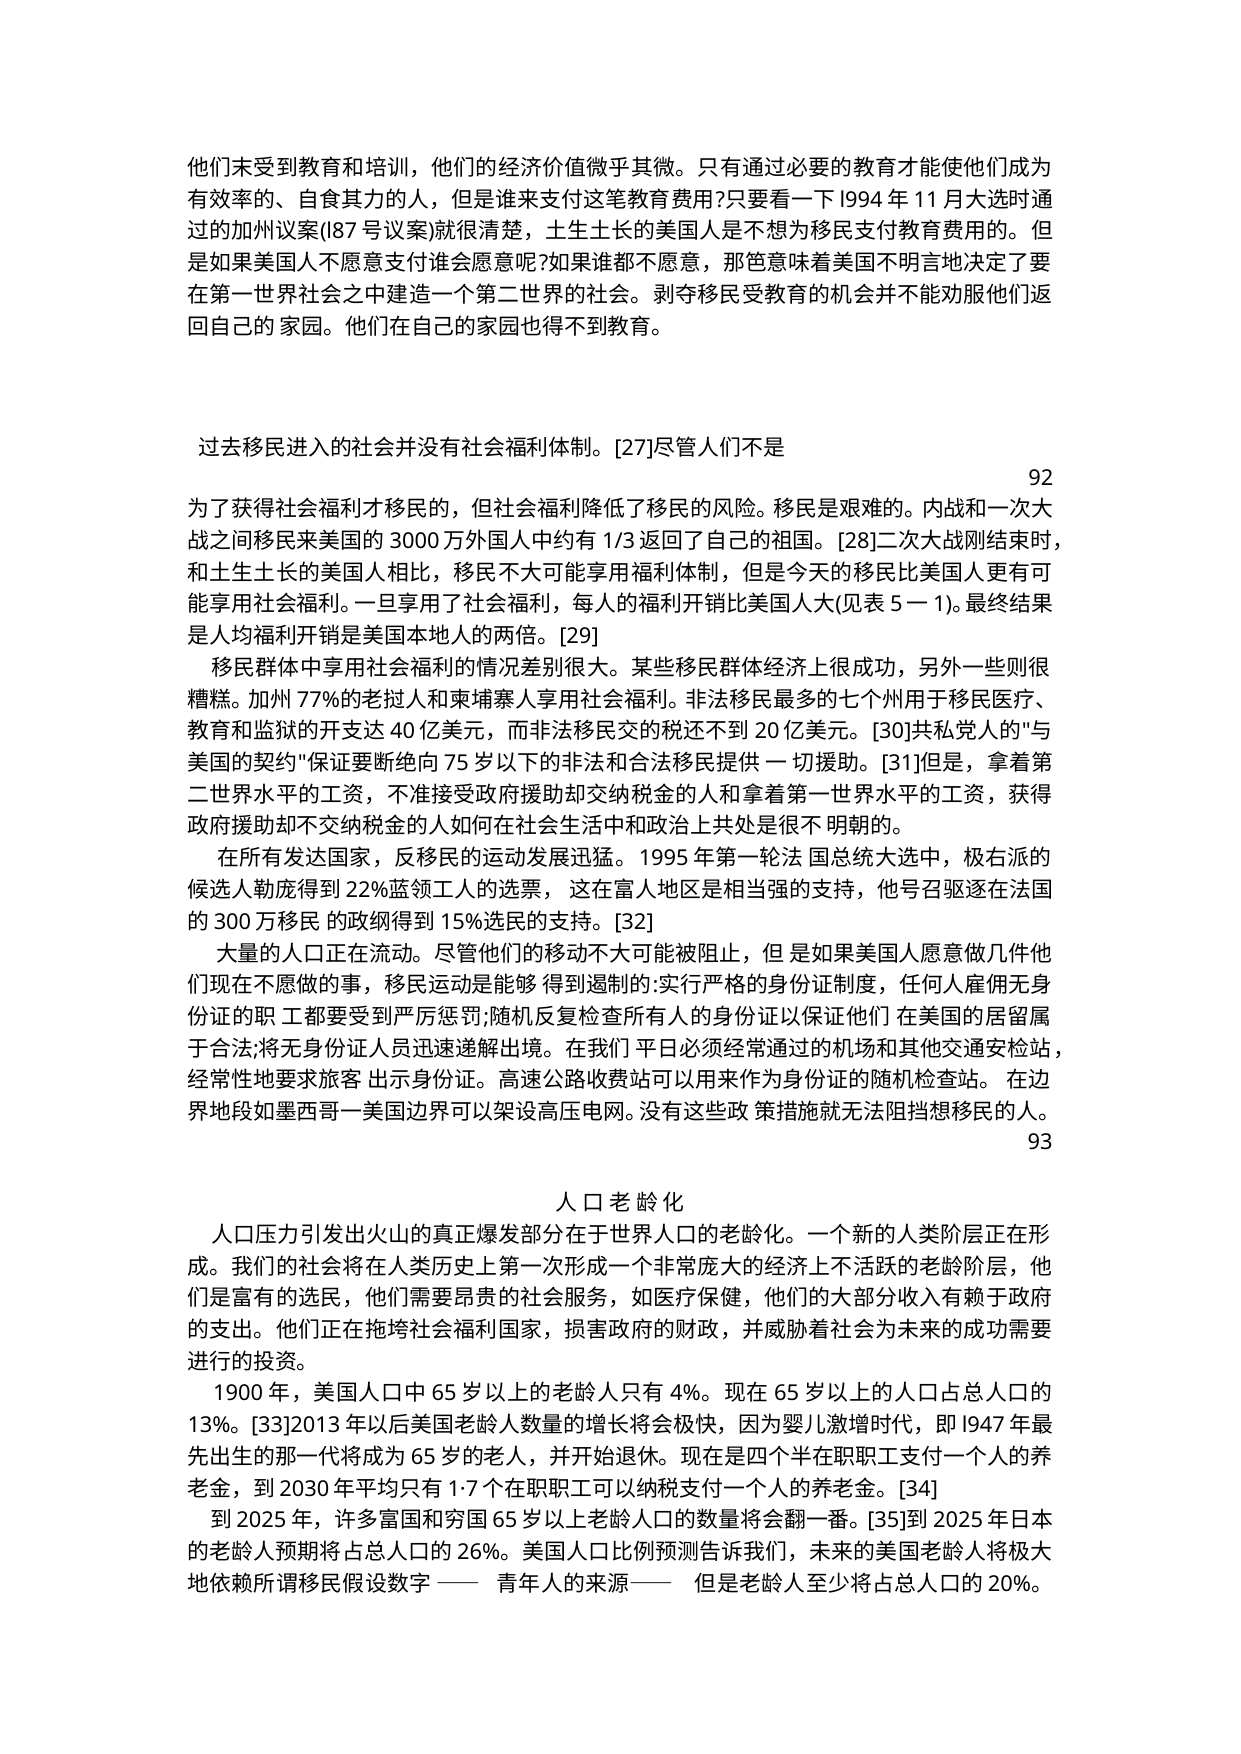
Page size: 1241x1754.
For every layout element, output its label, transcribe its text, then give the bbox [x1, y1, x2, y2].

text 移民群体中享用社会福利的情况差别很大。某些移民群体经济上很成功，另外一些则很糟糕。加州77%的老挝人和柬埔寨人享用社会福利。非法移民最多的七个州用于移民医疗、教育和监狱的开支达40亿美元，而非法移民交的税还不到20亿美元。[30]共私党人的"与美国的契约"保证要断绝向75岁以下的非法和合法移民提供 一 切援助。[31]但是，拿着第二世界水平的工资，不准接受政府援助却交纳税金的人和拿着第一世界水平的工资，获得政府援助却不交纳税金的人如何在社会生活中和政治上共处是很不 明朝的。 [187, 650, 1053, 840]
text 人口压力引发出火山的真正爆发部分在于世界人口的老龄化。一个新的人类阶层正在形成。我们的社会将在人类历史上第一次形成一个非常庞大的经济上不活跃的老龄阶层，他们是富有的选民，他们需要昂贵的社会服务，如医疗保健，他们的大部分收入有赖于政府的支出。他们正在拖垮社会福利国家，损害政府的财政，并威胁着社会为未来的成功需要进行的投资。 [187, 1217, 1053, 1375]
text 为了获得社会福利才移民的，但社会福利降低了移民的风险。移民是艰难的。内战和一次大战之间移民来美国的3000万外国人中约有1/3返回了自己的祖国。[28]二次大战刚结束时，和土生土长的美国人相比，移民不大可能享用福利体制，但是今天的移民比美国人更有可能享用社会福利。一旦享用了社会福利，每人的福利开销比美国人大(见表5一1)。最终结果是人均福利开销是美国本地人的两倍。[29] [187, 491, 1053, 650]
text 他们末受到教育和培训，他们的经济价值微乎其微。只有通过必要的教育才能使他们成为有效率的、自食其力的人，但是谁来支付这笔教育费用?只要看一下l994年11月大选时通过的加州议案(l87号议案)就很清楚，土生土长的美国人是不想为移民支付教育费用的。但是如果美国人不愿意支付谁会愿意呢?如果谁都不愿意，那笆意味着美国不明言地决定了要在第一世界社会之中建造一个第二世界的社会。剥夺移民受教育的机会并不能劝服他们返回自己的 家园。他们在自己的家园也得不到教育。 [187, 150, 1053, 340]
text 在所有发达国家，反移民的运动发展迅猛。1995年第一轮法 国总统大选中，极右派的候选人勒庞得到22%蓝领工人的选票， 这在富人地区是相当强的支持，他号召驱逐在法国的300万移民 的政纲得到15%选民的支持。[32] [187, 840, 1053, 936]
text 92 [187, 461, 1053, 491]
text 1900年，美国人口中65岁以上的老龄人只有4%。现在65岁以上的人口占总人口的13%。[33]2013年以后美国老龄人数量的增长将会极快，因为婴儿激增时代，即l947年最先出生的那一代将成为65岁的老人，并开始退休。现在是四个半在职职工支付一个人的养老金，到2030年平均只有1·7个在职职工可以纳税支付一个人的养老金。[34] [187, 1375, 1053, 1502]
text 大量的人口正在流动。尽管他们的移动不大可能被阻止，但 是如果美国人愿意做几件他们现在不愿做的事，移民运动是能够 得到遏制的:实行严格的身份证制度，任何人雇佣无身份证的职 工都要受到严厉惩罚;随机反复检查所有人的身份证以保证他们 在美国的居留属于合法;将无身份证人员迅速递解出境。在我们 平日必须经常通过的机场和其他交通安检站，经常性地要求旅客 出示身份证。高速公路收费站可以用来作为身份证的随机检查站。 在边界地段如墨西哥一美国边界可以架设高压电网。没有这些政 策措施就无法阻挡想移民的人。 [187, 936, 1053, 1126]
text 到2025年，许多富国和穷国65岁以上老龄人口的数量将会翻一番。[35]到2025年日本的老龄人预期将占总人口的26%。美国人口比例预测告诉我们，未来的美国老龄人将极大地依赖所谓移民假设数字 —— 青年人的来源—— 但是老龄人至少将占总人口的20%。 [187, 1502, 1053, 1598]
text 人 口 老 龄 化 [187, 1185, 1053, 1217]
text 93 [187, 1126, 1053, 1156]
text 过去移民进入的社会并没有社会福利体制。[27]尽管人们不是 [187, 430, 1053, 461]
